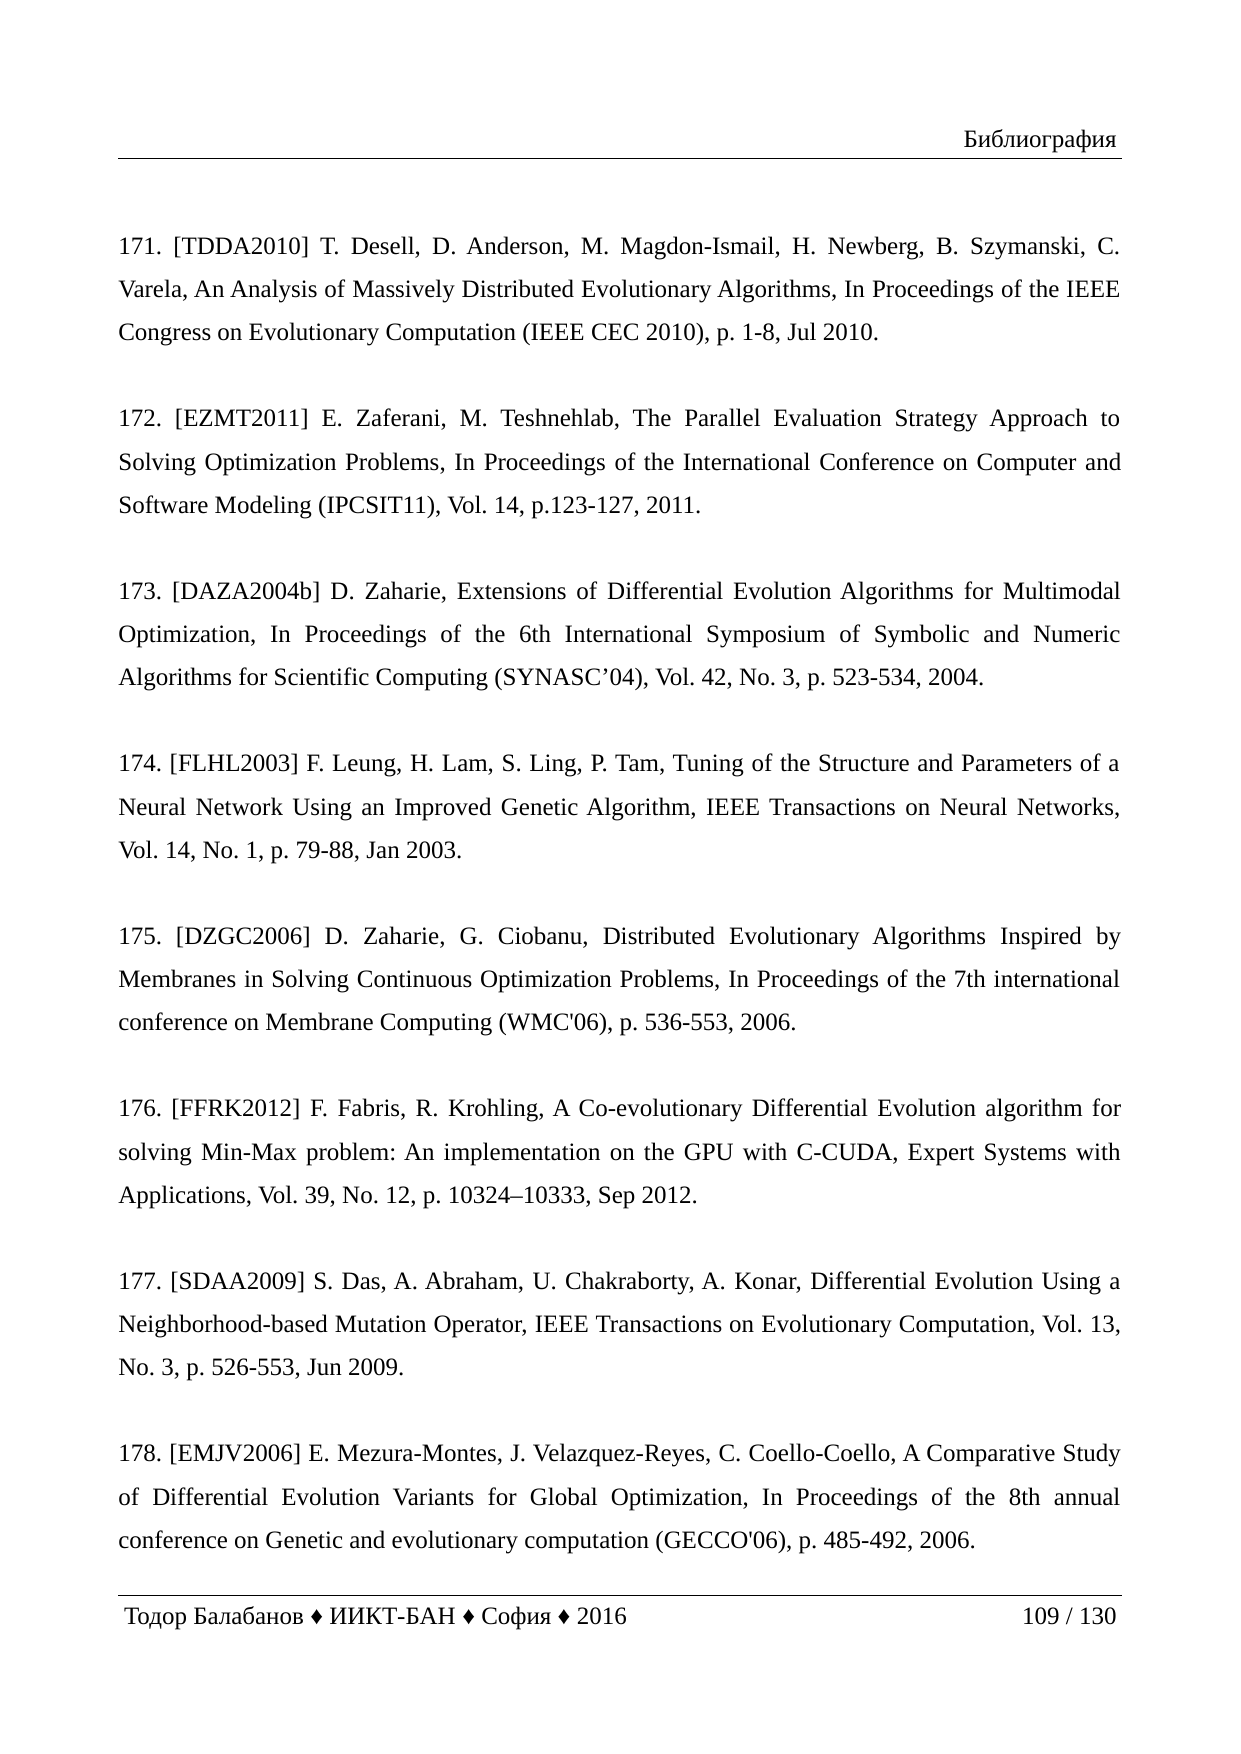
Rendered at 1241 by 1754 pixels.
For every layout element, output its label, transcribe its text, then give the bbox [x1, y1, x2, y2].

text 175. [DZGC2006] D. Zaharie, G. Ciobanu, Distributed Evolutionary Algorithms Inspired by Membranes in Solving Continuous Optimization Problems, In Proceedings of the 7th international conference on Membrane Computing (WMC'06), p. 536-553, 2006. [118, 921, 1122, 1036]
text 171. [TDDA2010] T. Desell, D. Anderson, M. Magdon-Ismail, H. Newberg, B. Szymanski, C. Varela, An Analysis of Massively Distributed Evolutionary Algorithms, In Proceedings of the IEEE Congress on Evolutionary Computation (IEEE CEC 2010), p. 1-8, Jul 2010. [118, 231, 1122, 346]
text 177. [SDAA2009] S. Das, A. Abraham, U. Chakraborty, A. Konar, Differential Evolution Using a Neighborhood-based Mutation Operator, IEEE Transactions on Evolutionary Computation, Vol. 13, No. 3, p. 526-553, Jun 2009. [118, 1266, 1122, 1381]
text 173. [DAZA2004b] D. Zaharie, Extensions of Differential Evolution Algorithms for Multimodal Optimization, In Proceedings of the 6th International Symposium of Symbolic and Numeric Algorithms for Scientific Computing (SYNASC’04), Vol. 42, No. 3, p. 523-534, 2004. [118, 576, 1122, 691]
text 172. [EZMT2011] E. Zaferani, M. Teshnehlab, The Parallel Evaluation Strategy Approach to Solving Optimization Problems, In Proceedings of the International Conference on Computer and Software Modeling (IPCSIT11), Vol. 14, p.123-127, 2011. [118, 403, 1122, 518]
text 176. [FFRK2012] F. Fabris, R. Krohling, A Co-evolutionary Differential Evolution algorithm for solving Min-Max problem: An implementation on the GPU with C-CUDA, Expert Systems with Applications, Vol. 39, No. 12, p. 10324–10333, Sep 2012. [118, 1093, 1122, 1208]
text 178. [EMJV2006] E. Mezura-Montes, J. Velazquez-Reyes, C. Coello-Coello, A Comparative Study of Differential Evolution Variants for Global Optimization, In Proceedings of the 8th annual conference on Genetic and evolutionary computation (GECCO'06), p. 485-492, 2006. [118, 1438, 1122, 1553]
text 174. [FLHL2003] F. Leung, H. Lam, S. Ling, P. Tam, Tuning of the Structure and Parameters of a Neural Network Using an Improved Genetic Algorithm, IEEE Transactions on Neural Networks, Vol. 14, No. 1, p. 79-88, Jan 2003. [118, 748, 1122, 863]
